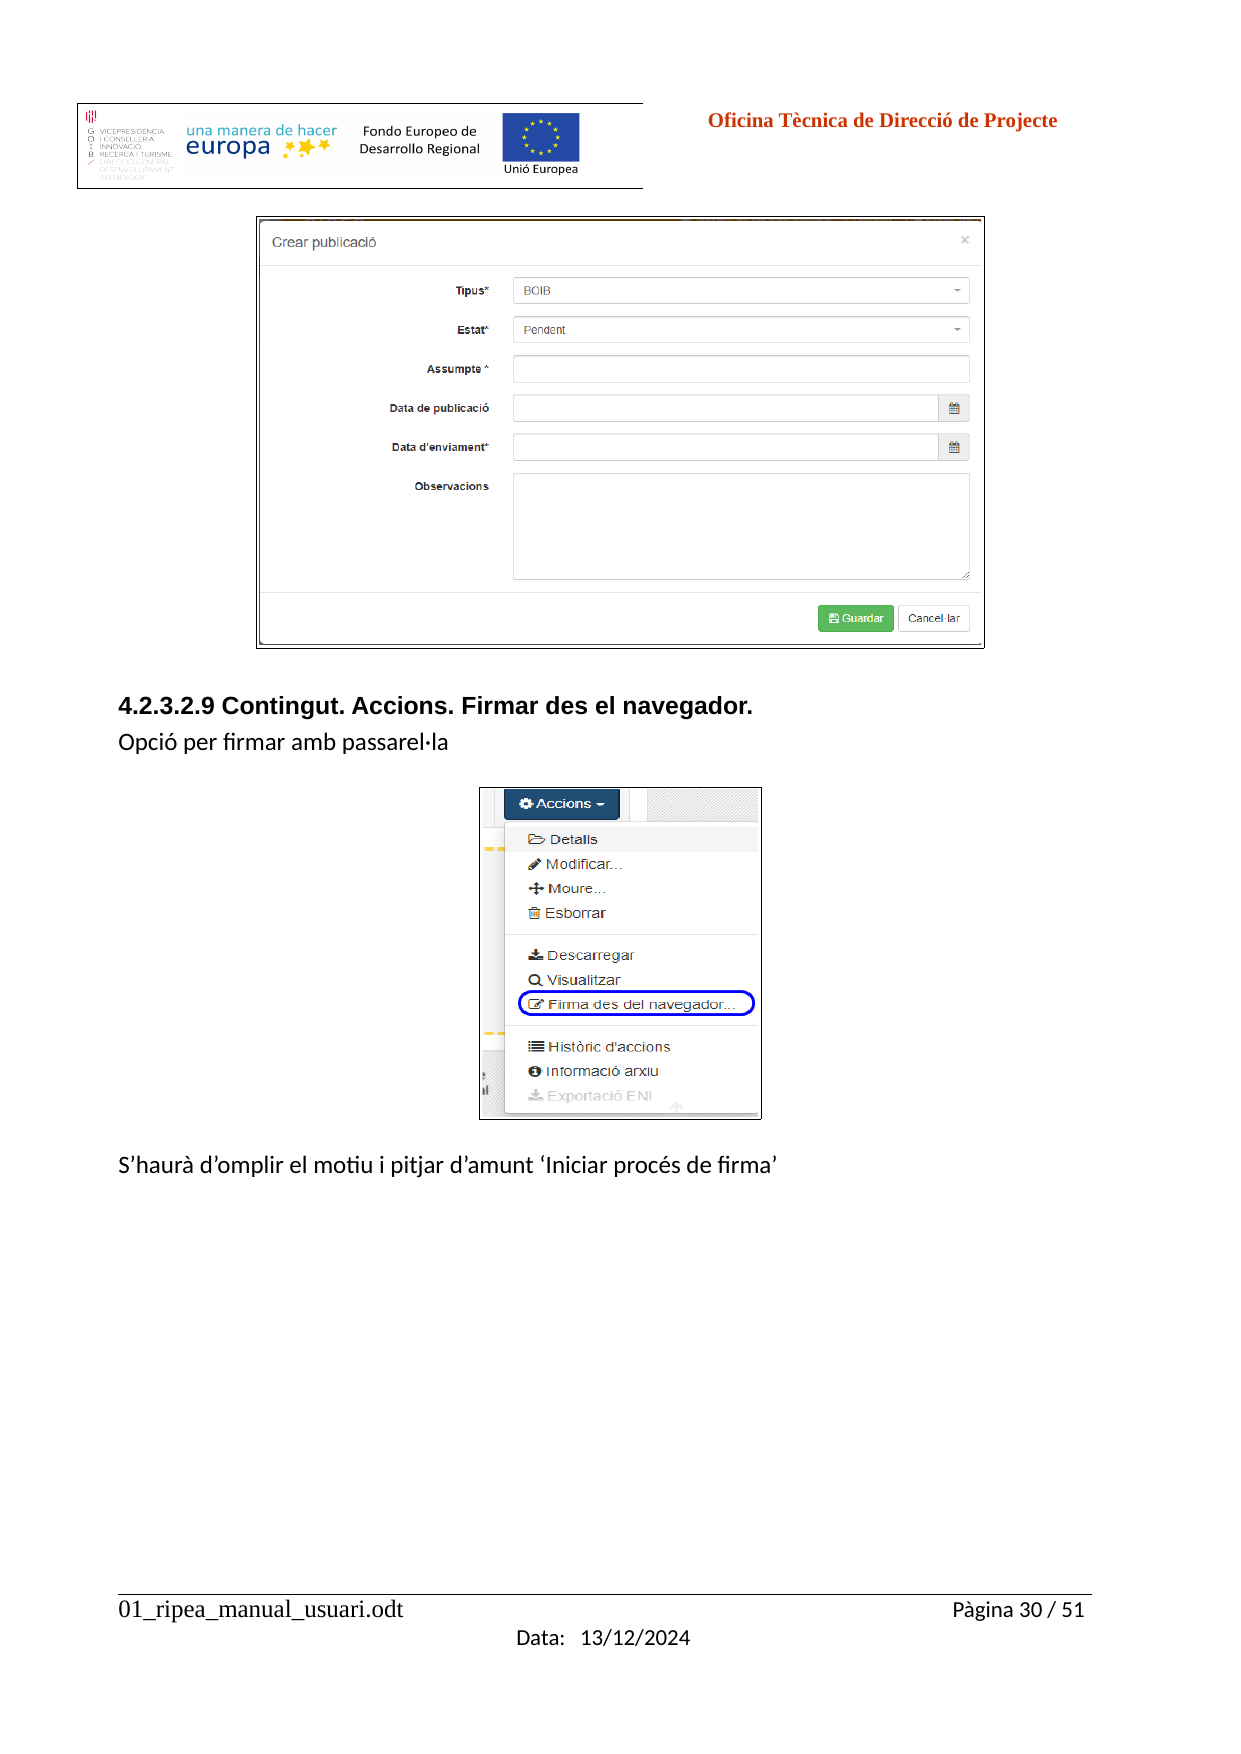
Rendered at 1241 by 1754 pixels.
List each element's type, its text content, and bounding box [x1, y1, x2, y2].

picture [482, 789, 758, 1117]
subtitle 4.2.3.2.9 Contingut. Accions. Firmar des el navegador. [118, 691, 1122, 719]
text S’haurà d’omplir el motiu i pitjar d’amunt ‘Iniciar procés de firma’ [118, 1150, 1122, 1180]
picture [82, 108, 178, 182]
text Opció per firmar amb passarel·la [118, 726, 1122, 756]
picture [184, 108, 585, 182]
picture [259, 219, 982, 645]
